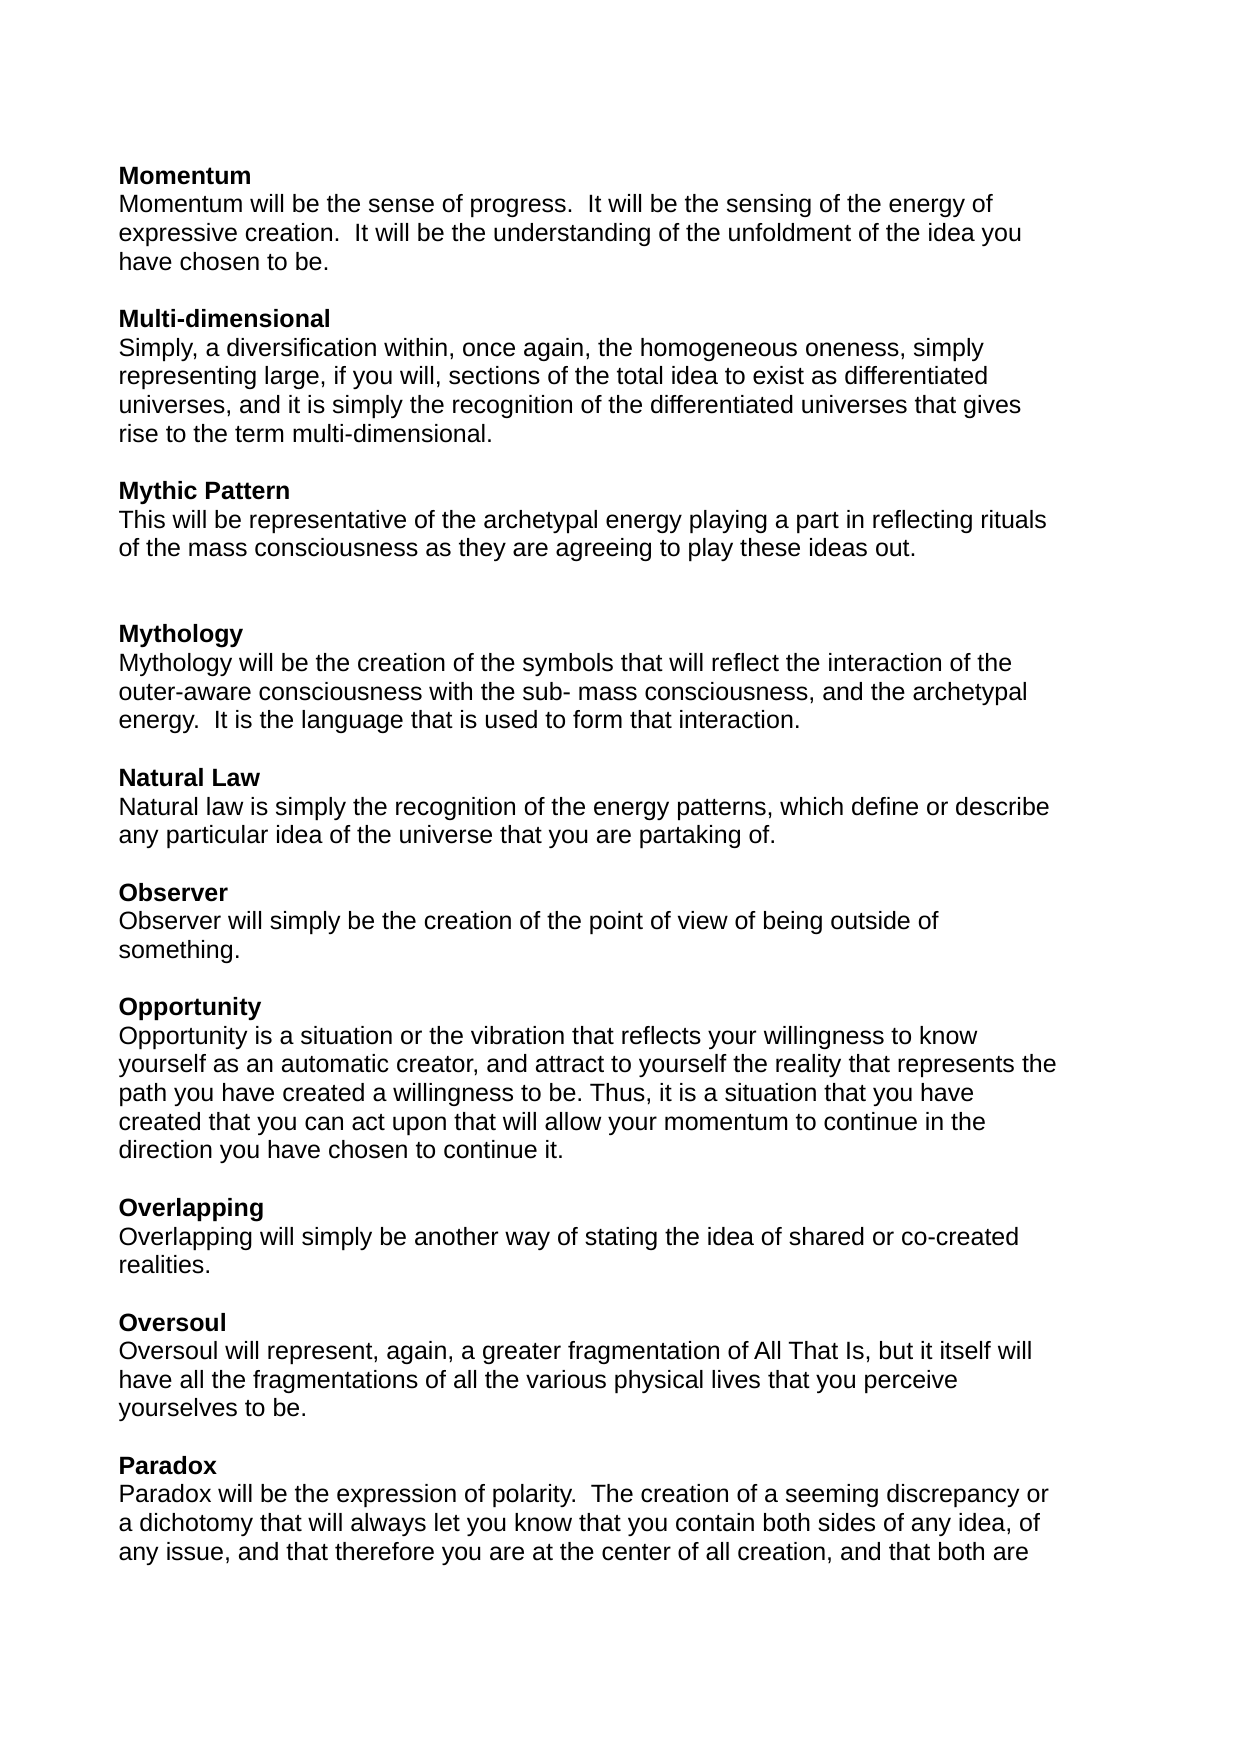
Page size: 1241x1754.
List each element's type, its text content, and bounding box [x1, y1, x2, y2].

text Simply, a diversification within, once again, the homogeneous oneness, simply [118, 333, 1240, 362]
text of the mass consciousness as they are agreeing to play these ideas out. [118, 534, 1240, 562]
text Paradox [118, 1451, 1240, 1480]
text yourself as an automatic creator, and attract to yourself the reality that represents the [118, 1050, 1240, 1079]
text rise to the term multi-dimensional. [118, 419, 1240, 448]
text Paradox will be the expression of polarity. The creation of a seeming discrepancy or [118, 1480, 1240, 1509]
text any issue, and that therefore you are at the center of all creation, and that both are [118, 1537, 1240, 1566]
text Multi-dimensional [118, 304, 1240, 333]
text direction you have chosen to continue it. [118, 1136, 1240, 1164]
text something. [118, 935, 1240, 964]
text Mythology [118, 620, 1240, 649]
text Observer [118, 878, 1240, 907]
text any particular idea of the universe that you are partaking of. [118, 821, 1240, 849]
text Observer will simply be the creation of the point of view of being outside of [118, 907, 1240, 935]
text Overlapping [118, 1193, 1240, 1222]
text yourselves to be. [118, 1394, 1240, 1423]
text have chosen to be. [118, 247, 1240, 276]
text Natural Law [118, 763, 1240, 792]
text This will be representative of the archetypal energy playing a part in reflecting rituals [118, 505, 1240, 534]
text Opportunity [118, 993, 1240, 1021]
text Opportunity is a situation or the vibration that reflects your willingness to know [118, 1021, 1240, 1050]
text created that you can act upon that will allow your momentum to continue in the [118, 1107, 1240, 1136]
text Momentum [118, 161, 1240, 190]
text expressive creation. It will be the understanding of the unfoldment of the idea you [118, 218, 1240, 247]
text have all the fragmentations of all the various physical lives that you perceive [118, 1365, 1240, 1394]
text universes, and it is simply the recognition of the differentiated universes that gives [118, 391, 1240, 419]
text Natural law is simply the recognition of the energy patterns, which define or describe [118, 792, 1240, 821]
text outer-aware consciousness with the sub- mass consciousness, and the archetypal [118, 677, 1240, 706]
text energy. It is the language that is used to form that interaction. [118, 706, 1240, 734]
text Mythology will be the creation of the symbols that will reflect the interaction of the [118, 649, 1240, 677]
text Overlapping will simply be another way of stating the idea of shared or co-created [118, 1222, 1240, 1251]
text realities. [118, 1251, 1240, 1279]
text a dichotomy that will always let you know that you contain both sides of any idea, of [118, 1509, 1240, 1537]
text representing large, if you will, sections of the total idea to exist as differentiated [118, 362, 1240, 391]
text Mythic Pattern [118, 477, 1240, 505]
text Momentum will be the sense of progress. It will be the sensing of the energy of [118, 190, 1240, 218]
text Oversoul [118, 1308, 1240, 1337]
text path you have created a willingness to be. Thus, it is a situation that you have [118, 1079, 1240, 1107]
text Oversoul will represent, again, a greater fragmentation of All That Is, but it itself will [118, 1337, 1240, 1365]
